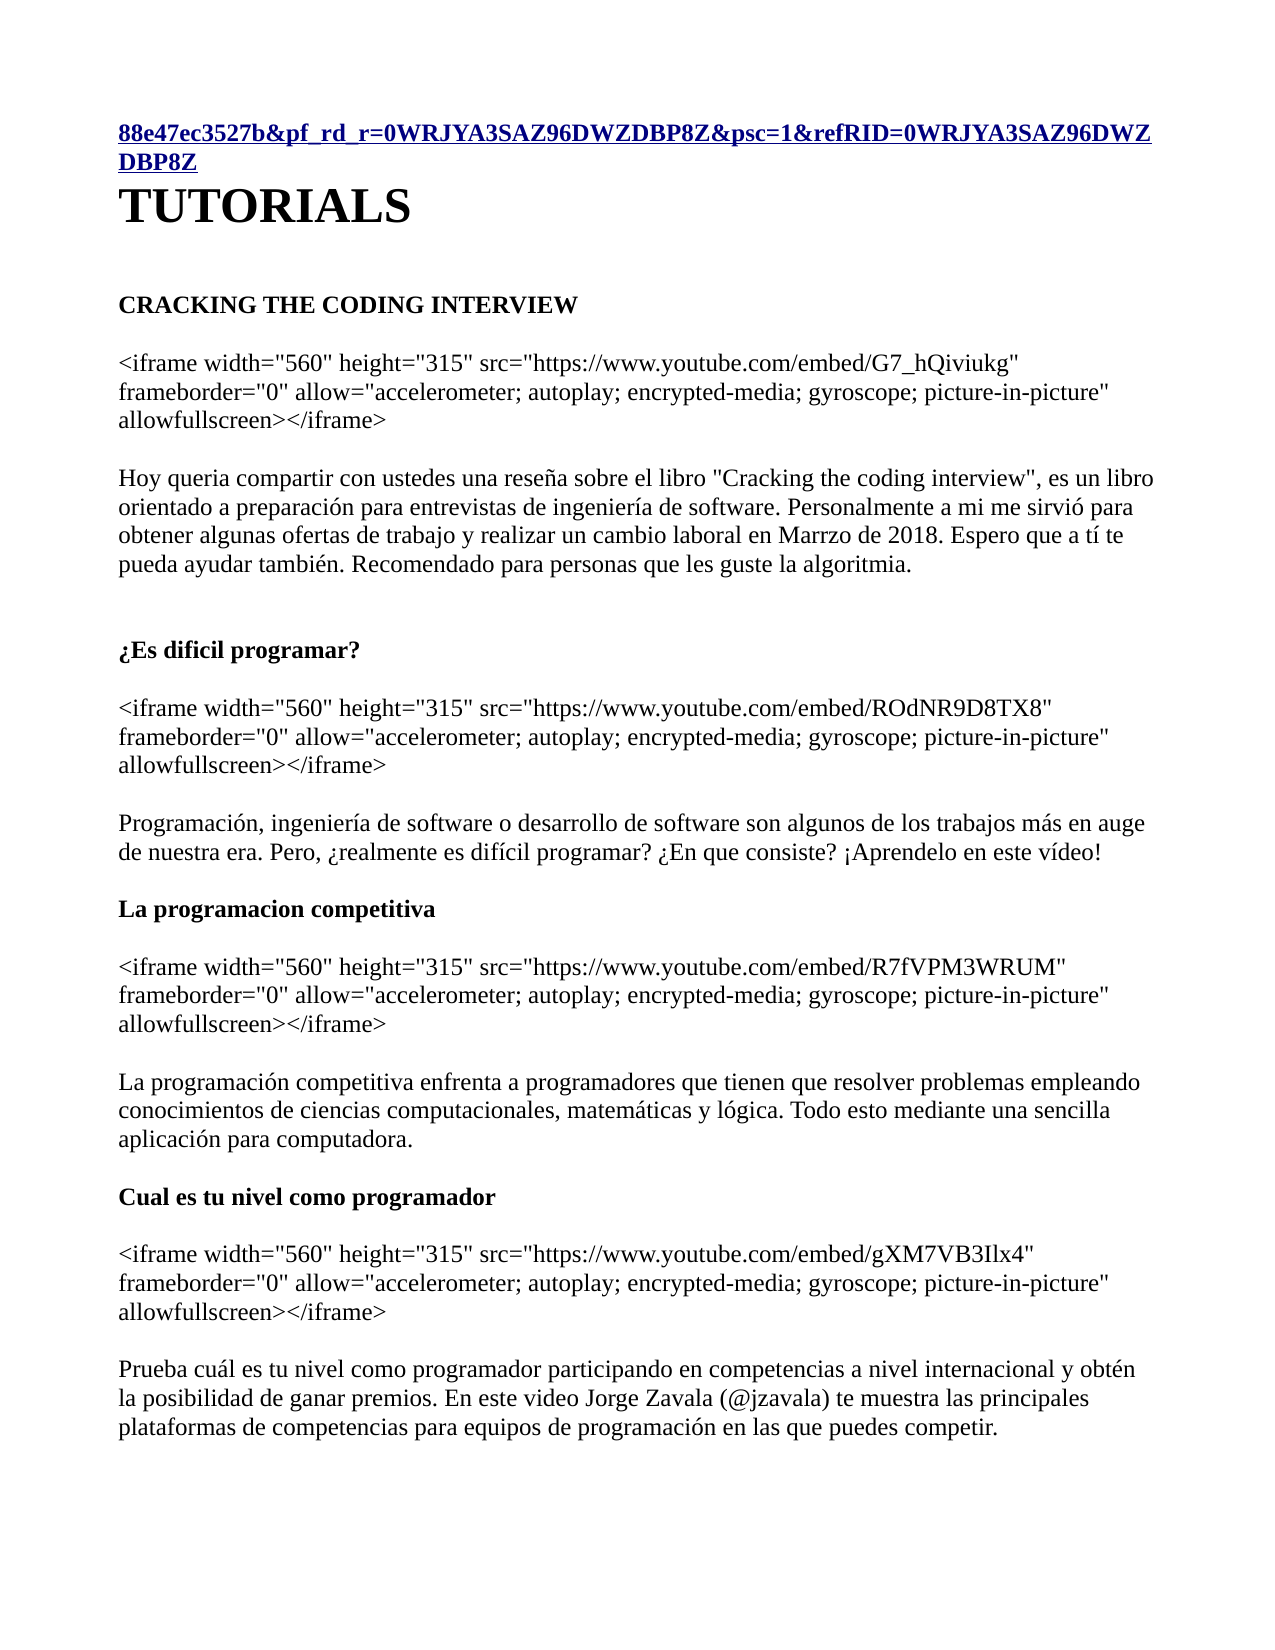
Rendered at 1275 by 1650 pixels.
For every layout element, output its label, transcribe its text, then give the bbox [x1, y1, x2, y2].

text Programación, ingeniería de software o desarrollo de software son algunos de los trabajos más en auge de nuestra era. Pero, ¿realmente es difícil programar? ¿En que consiste? ¡Aprendelo en este vídeo! [118, 808, 1157, 866]
text 88e47ec3527b&pf_rd_r=0WRJYA3SAZ96DWZDBP8Z&psc=1&refRID=0WRJYA3SAZ96DWZDBP8Z [118, 118, 1157, 176]
text <iframe width="560" height="315" src="https://www.youtube.com/embed/gXM7VB3Ilx4" frameborder="0" allow="accelerometer; autoplay; encrypted-media; gyroscope; picture-in-picture" allowfullscreen></iframe> [118, 1239, 1157, 1326]
text <iframe width="560" height="315" src="https://www.youtube.com/embed/R7fVPM3WRUM" frameborder="0" allow="accelerometer; autoplay; encrypted-media; gyroscope; picture-in-picture" allowfullscreen></iframe> [118, 952, 1157, 1038]
text <iframe width="560" height="315" src="https://www.youtube.com/embed/G7_hQiviukg" frameborder="0" allow="accelerometer; autoplay; encrypted-media; gyroscope; picture-in-picture" allowfullscreen></iframe> [118, 348, 1157, 434]
text CRACKING THE CODING INTERVIEW [118, 291, 1157, 319]
text ¿Es dificil programar? [118, 636, 1157, 664]
text La programacion competitiva [118, 894, 1157, 923]
text La programación competitiva enfrenta a programadores que tienen que resolver problemas empleando conocimientos de ciencias computacionales, matemáticas y lógica. Todo esto mediante una sencilla aplicación para computadora. [118, 1067, 1157, 1153]
text Prueba cuál es tu nivel como programador participando en competencias a nivel internacional y obtén la posibilidad de ganar premios. En este video Jorge Zavala (@jzavala) te muestra las principales plataformas de competencias para equipos de programación en las que puedes competir. [118, 1354, 1157, 1441]
text TUTORIALS [118, 176, 1157, 233]
text <iframe width="560" height="315" src="https://www.youtube.com/embed/ROdNR9D8TX8" frameborder="0" allow="accelerometer; autoplay; encrypted-media; gyroscope; picture-in-picture" allowfullscreen></iframe> [118, 693, 1157, 779]
text Cual es tu nivel como programador [118, 1182, 1157, 1211]
text Hoy queria compartir con ustedes una reseña sobre el libro "Cracking the coding interview", es un libro orientado a preparación para entrevistas de ingeniería de software. Personalmente a mi me sirvió para obtener algunas ofertas de trabajo y realizar un cambio laboral en Marrzo de 2018. Espero que a tí te pueda ayudar también. Recomendado para personas que les guste la algoritmia. [118, 463, 1157, 578]
